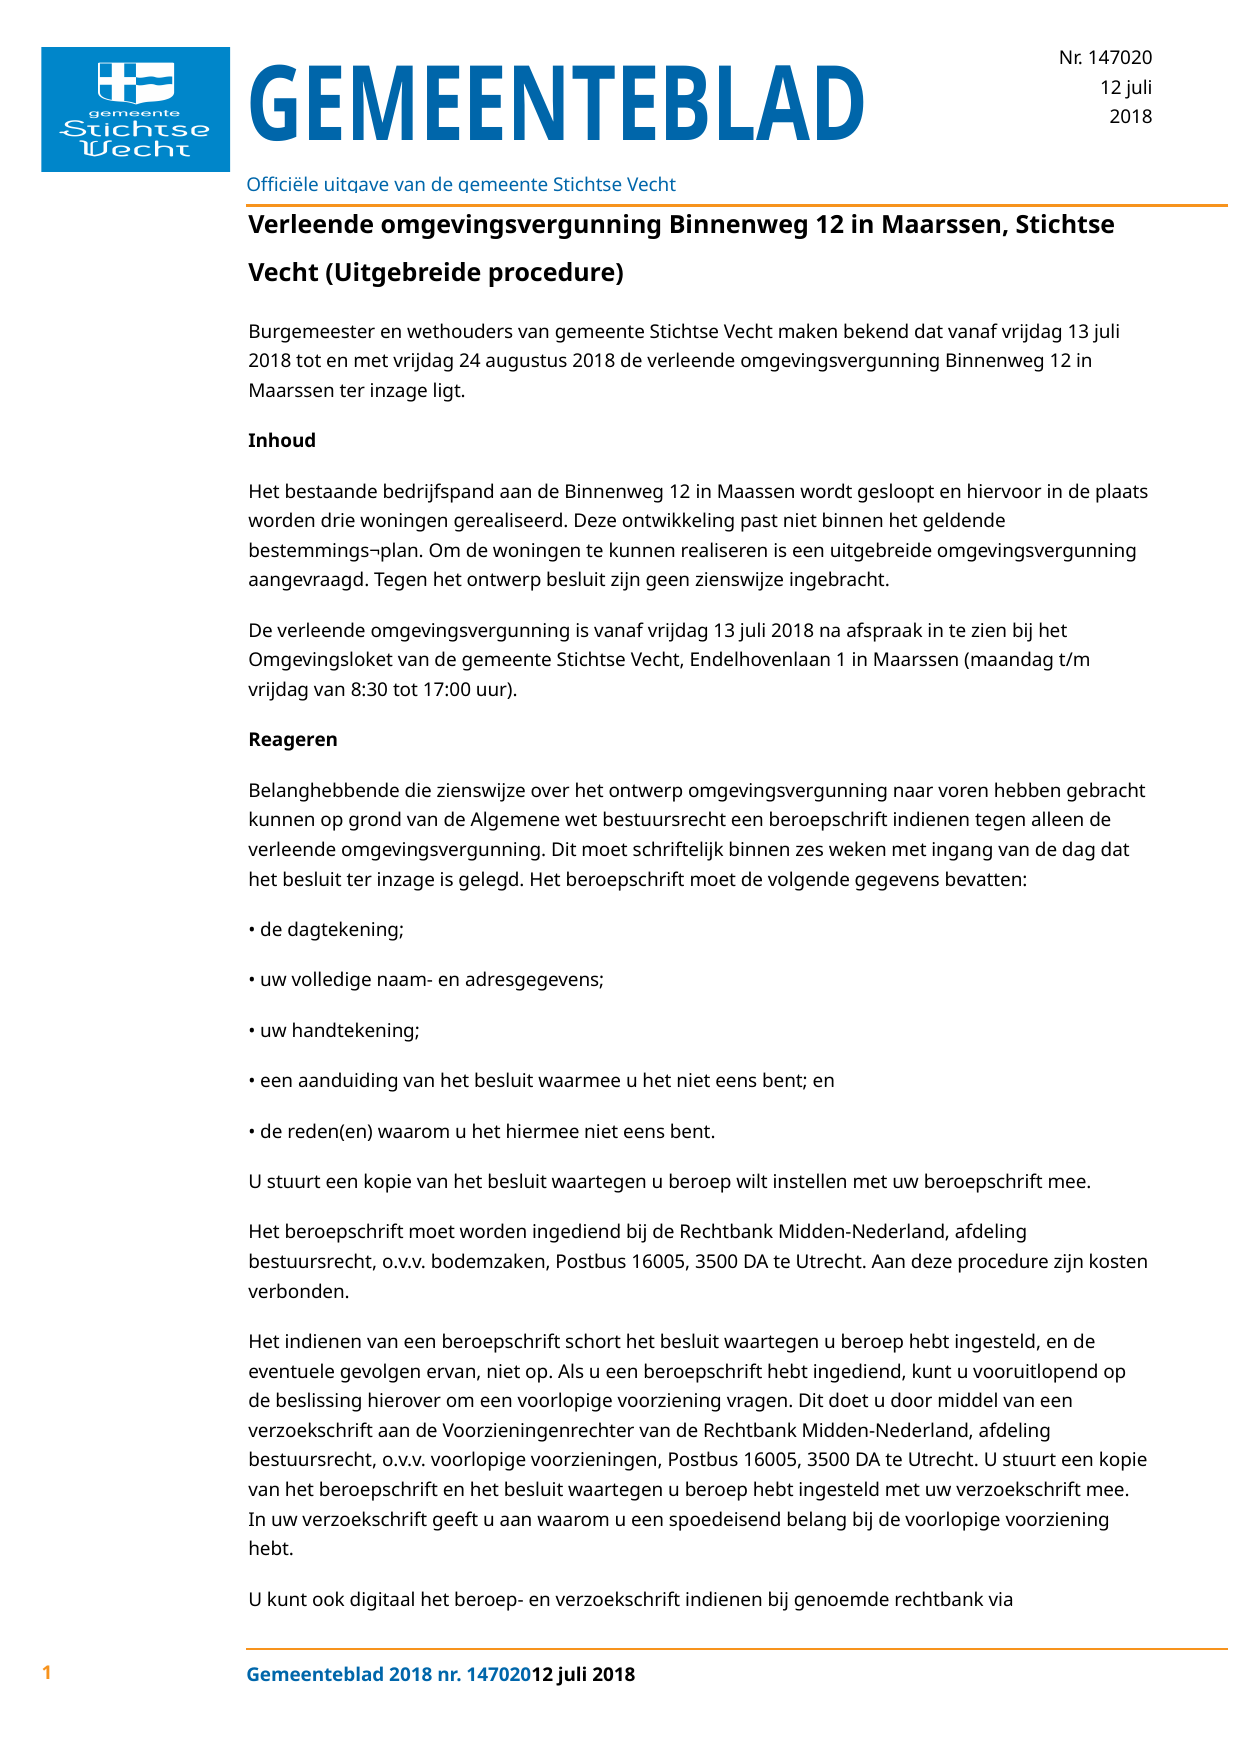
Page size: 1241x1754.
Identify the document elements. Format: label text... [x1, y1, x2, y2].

text De verleende omgevingsvergunning is vanaf vrijdag 13 juli 2018 na afspraak in te zien bij het Omgevingsloket van de gemeente Stichtse Vecht, Endelhovenlaan 1 in Maarssen (maandag t/m vrijdag van 8:30 tot 17:00 uur). [248, 617, 1152, 702]
text • een aanduiding van het besluit waarmee u het niet eens bent; en [248, 1067, 1152, 1093]
text Het beroepschrift moet worden ingediend bij de Rechtbank Midden-Nederland, afdeling bestuursrecht, o.v.v. bodemzaken, Postbus 16005, 3500 DA te Utrecht. Aan deze procedure zijn kosten verbonden. [248, 1219, 1152, 1304]
text Inhoud [248, 427, 1152, 453]
text • de reden(en) waarom u het hiermee niet eens bent. [248, 1118, 1152, 1144]
text • uw volledige naam- en adresgegevens; [248, 967, 1152, 992]
text U stuurt een kopie van het besluit waartegen u beroep wilt instellen met uw beroepschrift mee. [248, 1168, 1152, 1194]
picture [99, 63, 135, 101]
text U kunt ook digitaal het beroep- en verzoekschrift indienen bij genoemde rechtbank via [248, 1586, 1152, 1612]
text Het indienen van een beroepschrift schort het besluit waartegen u beroep hebt ingesteld, en de eventuele gevolgen ervan, niet op. Als u een beroepschrift hebt ingediend, kunt u vooruitlopend op de beslissing hierover om een voorlopige voorziening vragen. Dit doet u door middel van een verzoekschrift aan de Voorzieningenrechter van de Rechtbank Midden-Nederland, afdeling bestuursrecht, o.v.v. voorlopige voorzieningen, Postbus 16005, 3500 DA te Utrecht. U stuurt een kopie van het beroepschrift en het besluit waartegen u beroep hebt ingesteld met uw verzoekschrift mee. In uw verzoekschrift geeft u aan waarom u een spoedeisend belang bij de voorlopige voorziening hebt. [248, 1328, 1152, 1561]
text Burgemeester en wethouders van gemeente Stichtse Vecht maken bekend dat vanaf vrijdag 13 juli 2018 tot en met vrijdag 24 augustus 2018 de verleende omgevingsvergunning Binnenweg 12 in Maarssen ter inzage ligt. [248, 318, 1152, 403]
text Reageren [248, 727, 1152, 752]
picture [137, 63, 174, 103]
text Verleende omgevingsvergunning Binnenweg 12 in Maarssen, Stichtse Vecht (Uitgebreide procedure) [248, 207, 1152, 288]
text • uw handtekening; [248, 1017, 1152, 1043]
text Belanghebbende die zienswijze over het ontwerp omgevingsvergunning naar voren hebben gebracht kunnen op grond van de Algemene wet bestuursrecht een beroepschrift indienen tegen alleen de verleende omgevingsvergunning. Dit moet schriftelijk binnen zes weken met ingang van de dag dat het besluit ter inzage is gelegd. Het beroepschrift moet de volgende gegevens bevatten: [248, 777, 1152, 892]
text • de dagtekening; [248, 916, 1152, 942]
text Het bestaande bedrijfspand aan de Binnenweg 12 in Maassen wordt gesloopt en hiervoor in de plaats worden drie woningen gerealiseerd. Deze ontwikkeling past niet binnen het geldende bestemmings¬plan. Om de woningen te kunnen realiseren is een uitgebreide omgevingsvergunning aangevraagd. Tegen het ontwerp besluit zijn geen zienswijze ingebracht. [248, 478, 1152, 592]
